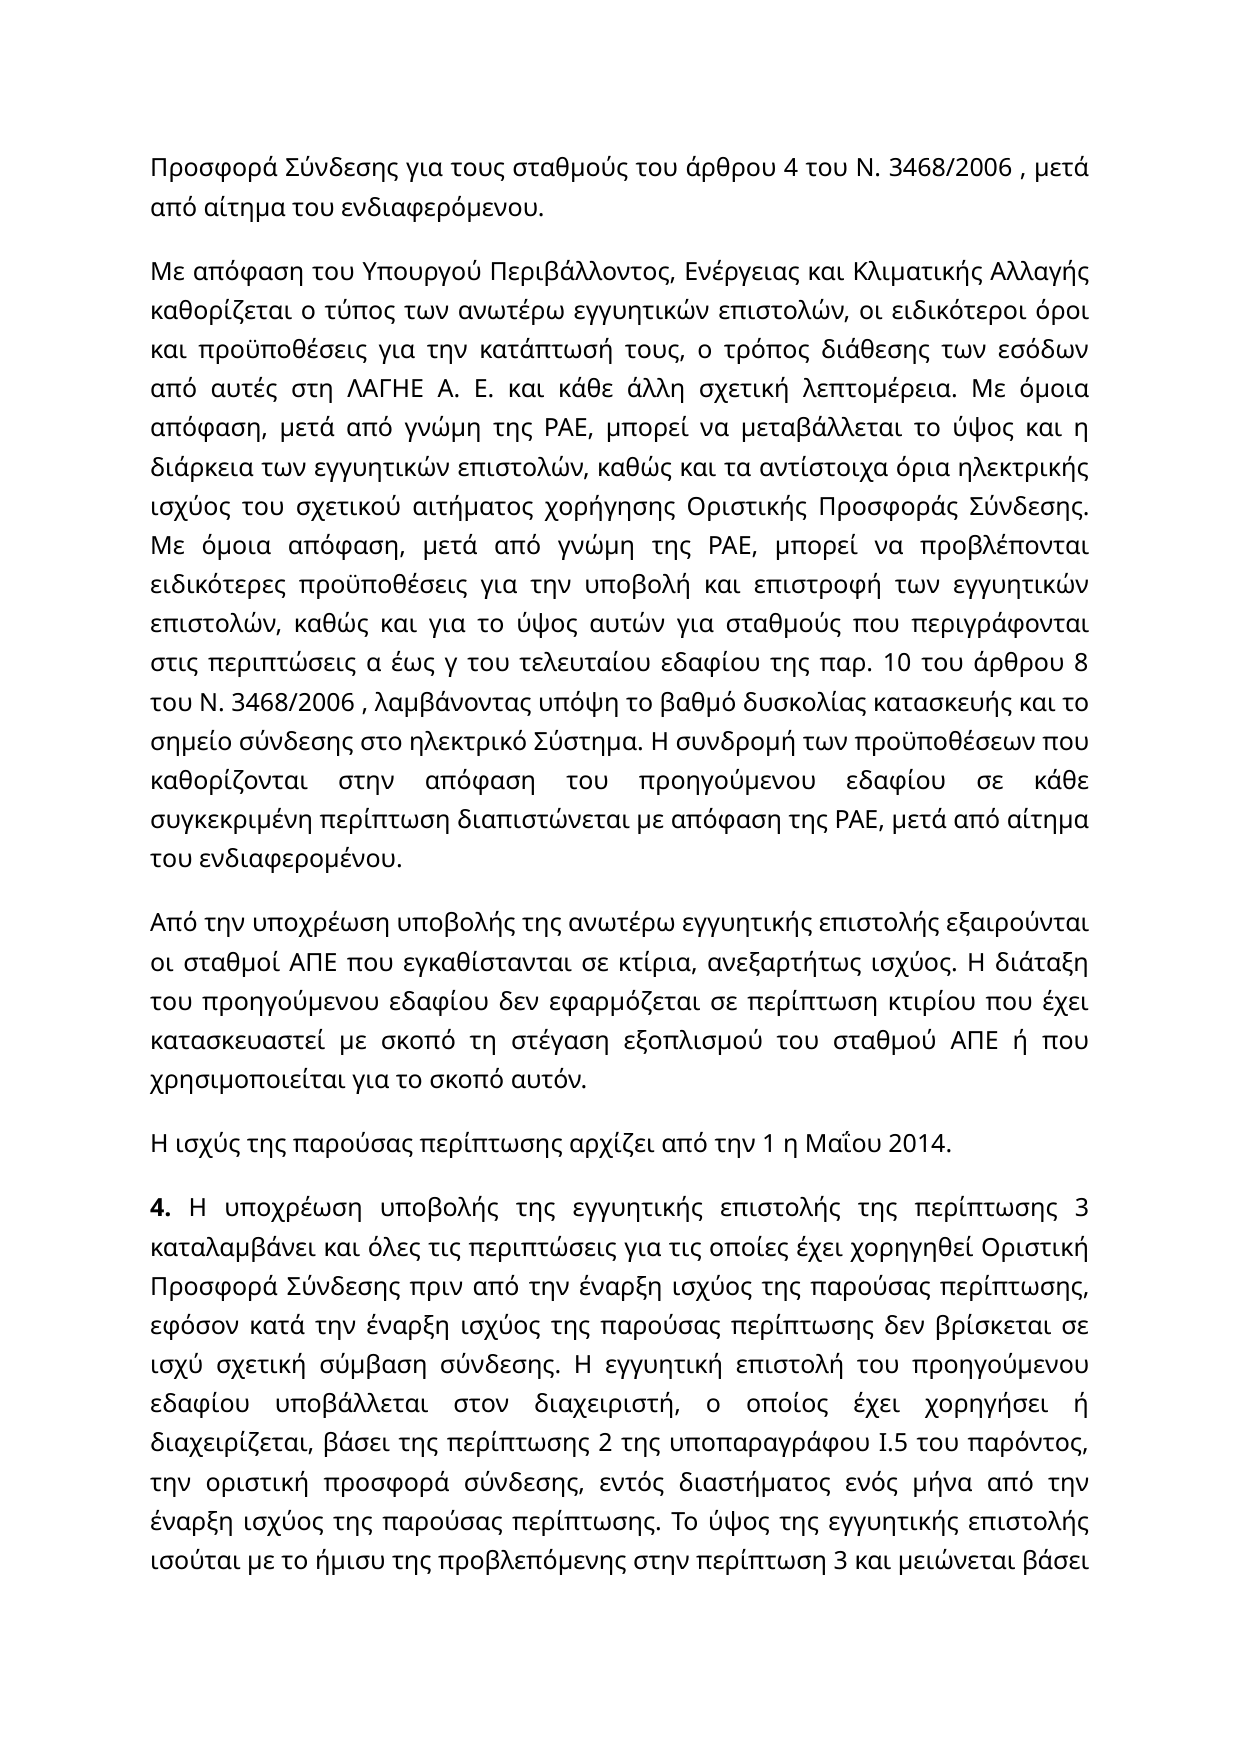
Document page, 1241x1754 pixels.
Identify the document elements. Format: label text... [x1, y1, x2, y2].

text Η ισχύς της παρούσας περίπτωσης αρχίζει από την 1 η Μαΐου 2014. [150, 1126, 1090, 1160]
text Προσφορά Σύνδεσης για τους σταθμούς του άρθρου 4 του Ν. 3468/2006 , μετά από αίτημα του ενδιαφερόμενου. [150, 150, 1090, 223]
text 4. Η υποχρέωση υποβολής της εγγυητικής επιστολής της περίπτωσης 3 καταλαμβάνει και όλες τις περιπτώσεις για τις οποίες έχει χορηγηθεί Οριστική Προσφορά Σύνδεσης πριν από την έναρξη ισχύος της παρούσας περίπτωσης, εφόσον κατά την έναρξη ισχύος της παρούσας περίπτωσης δεν βρίσκεται σε ισχύ σχετική σύμβαση σύνδεσης. Η εγγυητική επιστολή του προηγούμενου εδαφίου υποβάλλεται στον διαχειριστή, ο οποίος έχει χορηγήσει ή διαχειρίζεται, βάσει της περίπτωσης 2 της υποπαραγράφου Ι.5 του παρόντος, την οριστική προσφορά σύνδεσης, εντός διαστήματος ενός μήνα από την έναρξη ισχύος της παρούσας περίπτωσης. Το ύψος της εγγυητικής επιστολής ισούται με το ήμισυ της προβλεπόμενης στην περίπτωση 3 και μειώνεται βάσει [150, 1190, 1090, 1577]
text Από την υποχρέωση υποβολής της ανωτέρω εγγυητικής επιστολής εξαιρούνται οι σταθμοί ΑΠΕ που εγκαθίστανται σε κτίρια, ανεξαρτήτως ισχύος. Η διάταξη του προηγούμενου εδαφίου δεν εφαρμόζεται σε περίπτωση κτιρίου που έχει κατασκευαστεί με σκοπό τη στέγαση εξοπλισμού του σταθμού ΑΠΕ ή που χρησιμοποιείται για το σκοπό αυτόν. [150, 905, 1090, 1096]
text Με απόφαση του Υπουργού Περιβάλλοντος, Ενέργειας και Κλιματικής Αλλαγής καθορίζεται ο τύπος των ανωτέρω εγγυητικών επιστολών, οι ειδικότεροι όροι και προϋποθέσεις για την κατάπτωσή τους, ο τρόπος διάθεσης των εσόδων από αυτές στη ΛΑΓΗΕ Α. Ε. και κάθε άλλη σχετική λεπτομέρεια. Με όμοια απόφαση, μετά από γνώμη της ΡΑΕ, μπορεί να μεταβάλλεται το ύψος και η διάρκεια των εγγυητικών επιστολών, καθώς και τα αντίστοιχα όρια ηλεκτρικής ισχύος του σχετικού αιτήματος χορήγησης Οριστικής Προσφοράς Σύνδεσης. Με όμοια απόφαση, μετά από γνώμη της ΡΑΕ, μπορεί να προβλέπονται ειδικότερες προϋποθέσεις για την υποβολή και επιστροφή των εγγυητικών επιστολών, καθώς και για το ύψος αυτών για σταθμούς που περιγράφονται στις περιπτώσεις α έως γ του τελευταίου εδαφίου της παρ. 10 του άρθρου 8 του Ν. 3468/2006 , λαμβάνοντας υπόψη το βαθμό δυσκολίας κατασκευής και το σημείο σύνδεσης στο ηλεκτρικό Σύστημα. Η συνδρομή των προϋποθέσεων που καθορίζονται στην απόφαση του προηγούμενου εδαφίου σε κάθε συγκεκριμένη περίπτωση διαπιστώνεται με απόφαση της ΡΑΕ, μετά από αίτημα του ενδιαφερομένου. [150, 253, 1090, 875]
